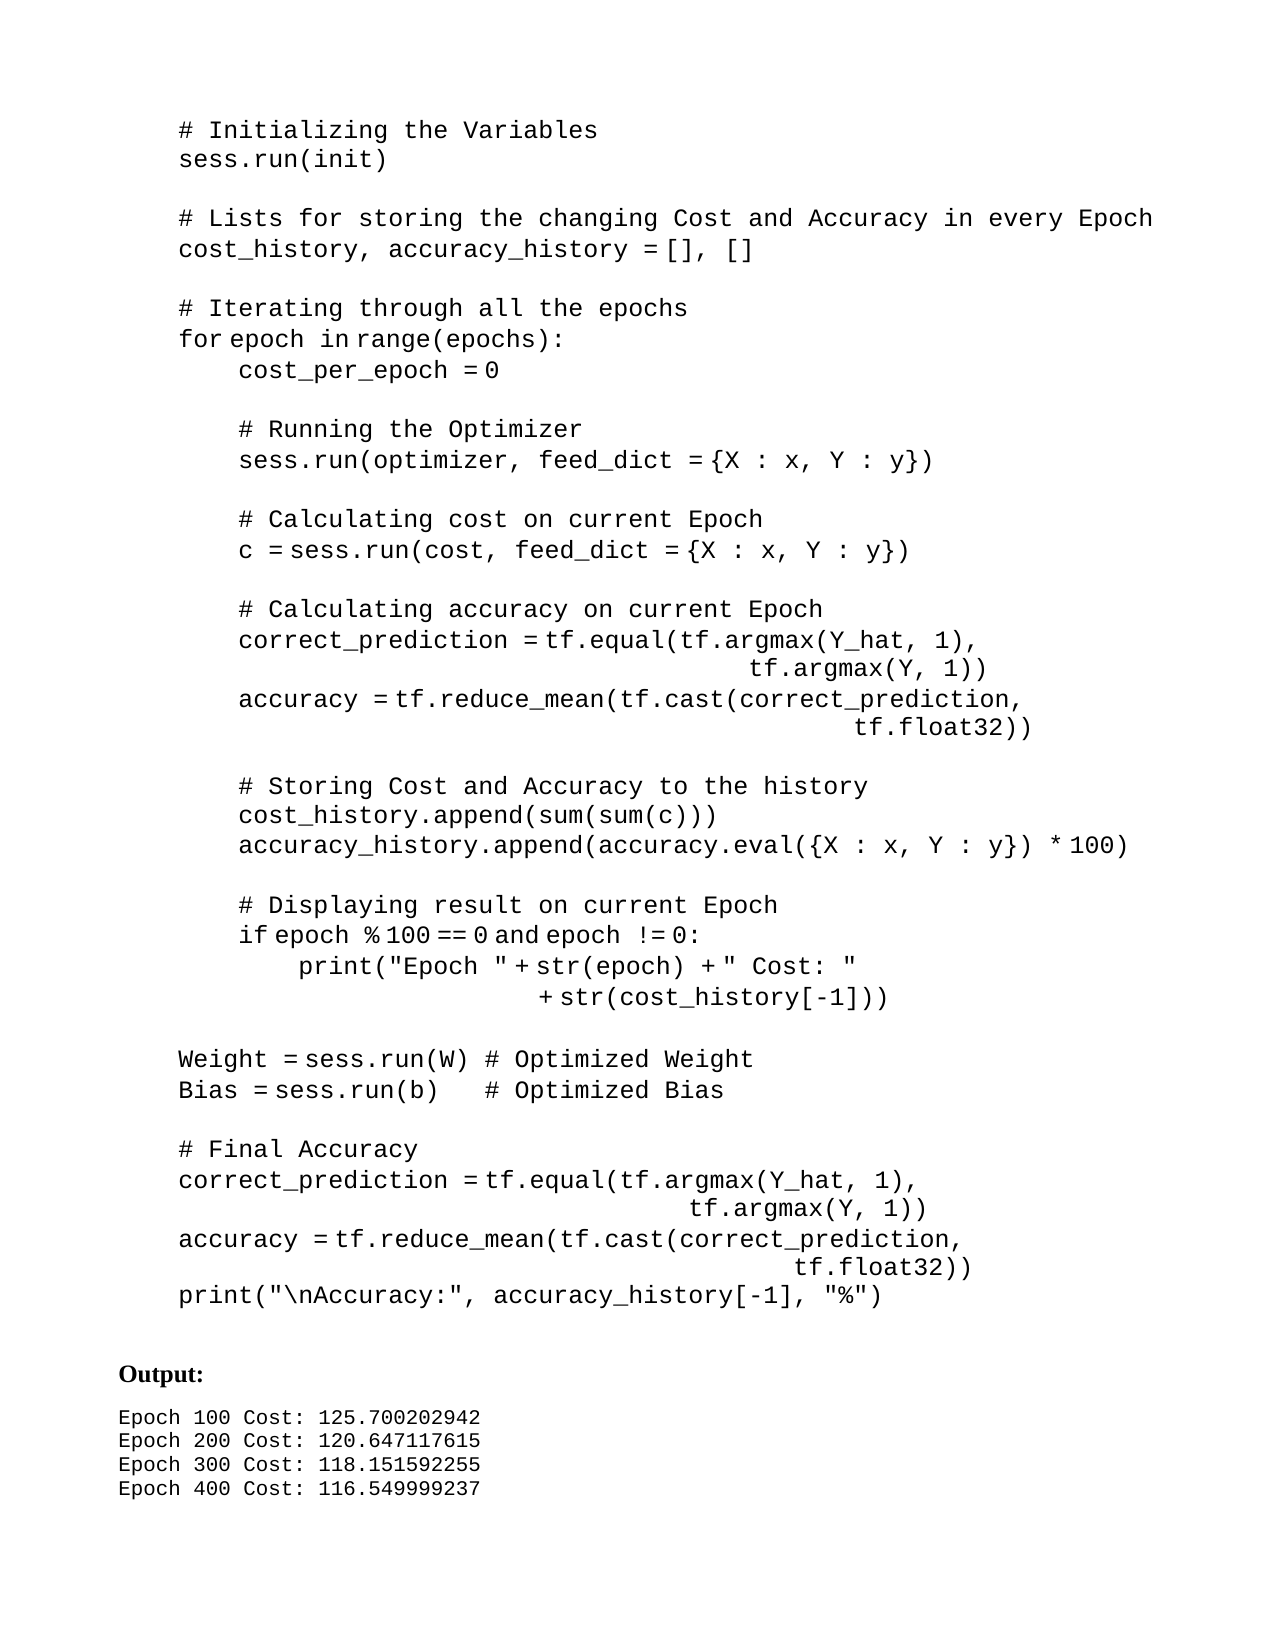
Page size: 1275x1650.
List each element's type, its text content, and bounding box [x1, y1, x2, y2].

text Epoch 400 Cost: 116.549999237 [118, 1478, 1157, 1501]
text Output: [118, 1359, 1157, 1388]
text Epoch 100 Cost: 125.700202942 [118, 1407, 1157, 1430]
text Epoch 200 Cost: 120.647117615 [118, 1430, 1157, 1454]
table_header # Initializing the Variables sess.run(init) # Lists for storing the changing Cost and Accuracy in every Epoch cost_history, accuracy_history = [], [] # Iterating through all the epochs for epoch in range(epochs): cost_per_epoch = 0 # Running the Optimizer sess.run(optimizer, feed_dict = {X : x, Y : y}) # Calculating cost on current Epoch c = sess.run(cost, feed_dict = {X : x, Y : y}) # Calculating accuracy on current Epoch correct_prediction = tf.equal(tf.argmax(Y_hat, 1), tf.argmax(Y, 1)) accuracy = tf.reduce_mean(tf.cast(correct_prediction, tf.float32)) # Storing Cost and Accuracy to the history cost_history.append(sum(sum(c))) accuracy_history.append(accuracy.eval({X : x, Y : y}) * 100) # Displaying result on current Epoch if epoch % 100 == 0 and epoch != 0: print("Epoch " + str(epoch) + " Cost: " + str(cost_history[-1])) Weight = sess.run(W) # Optimized Weight Bias = sess.run(b) # Optimized Bias # Final Accuracy correct_prediction = tf.equal(tf.argmax(Y_hat, 1), tf.argmax(Y, 1)) accuracy = tf.reduce_mean(tf.cast(correct_prediction, tf.float32)) print("\nAccuracy:", accuracy_history[-1], "%") [118, 118, 1157, 1311]
text Epoch 300 Cost: 118.151592255 [118, 1454, 1157, 1478]
